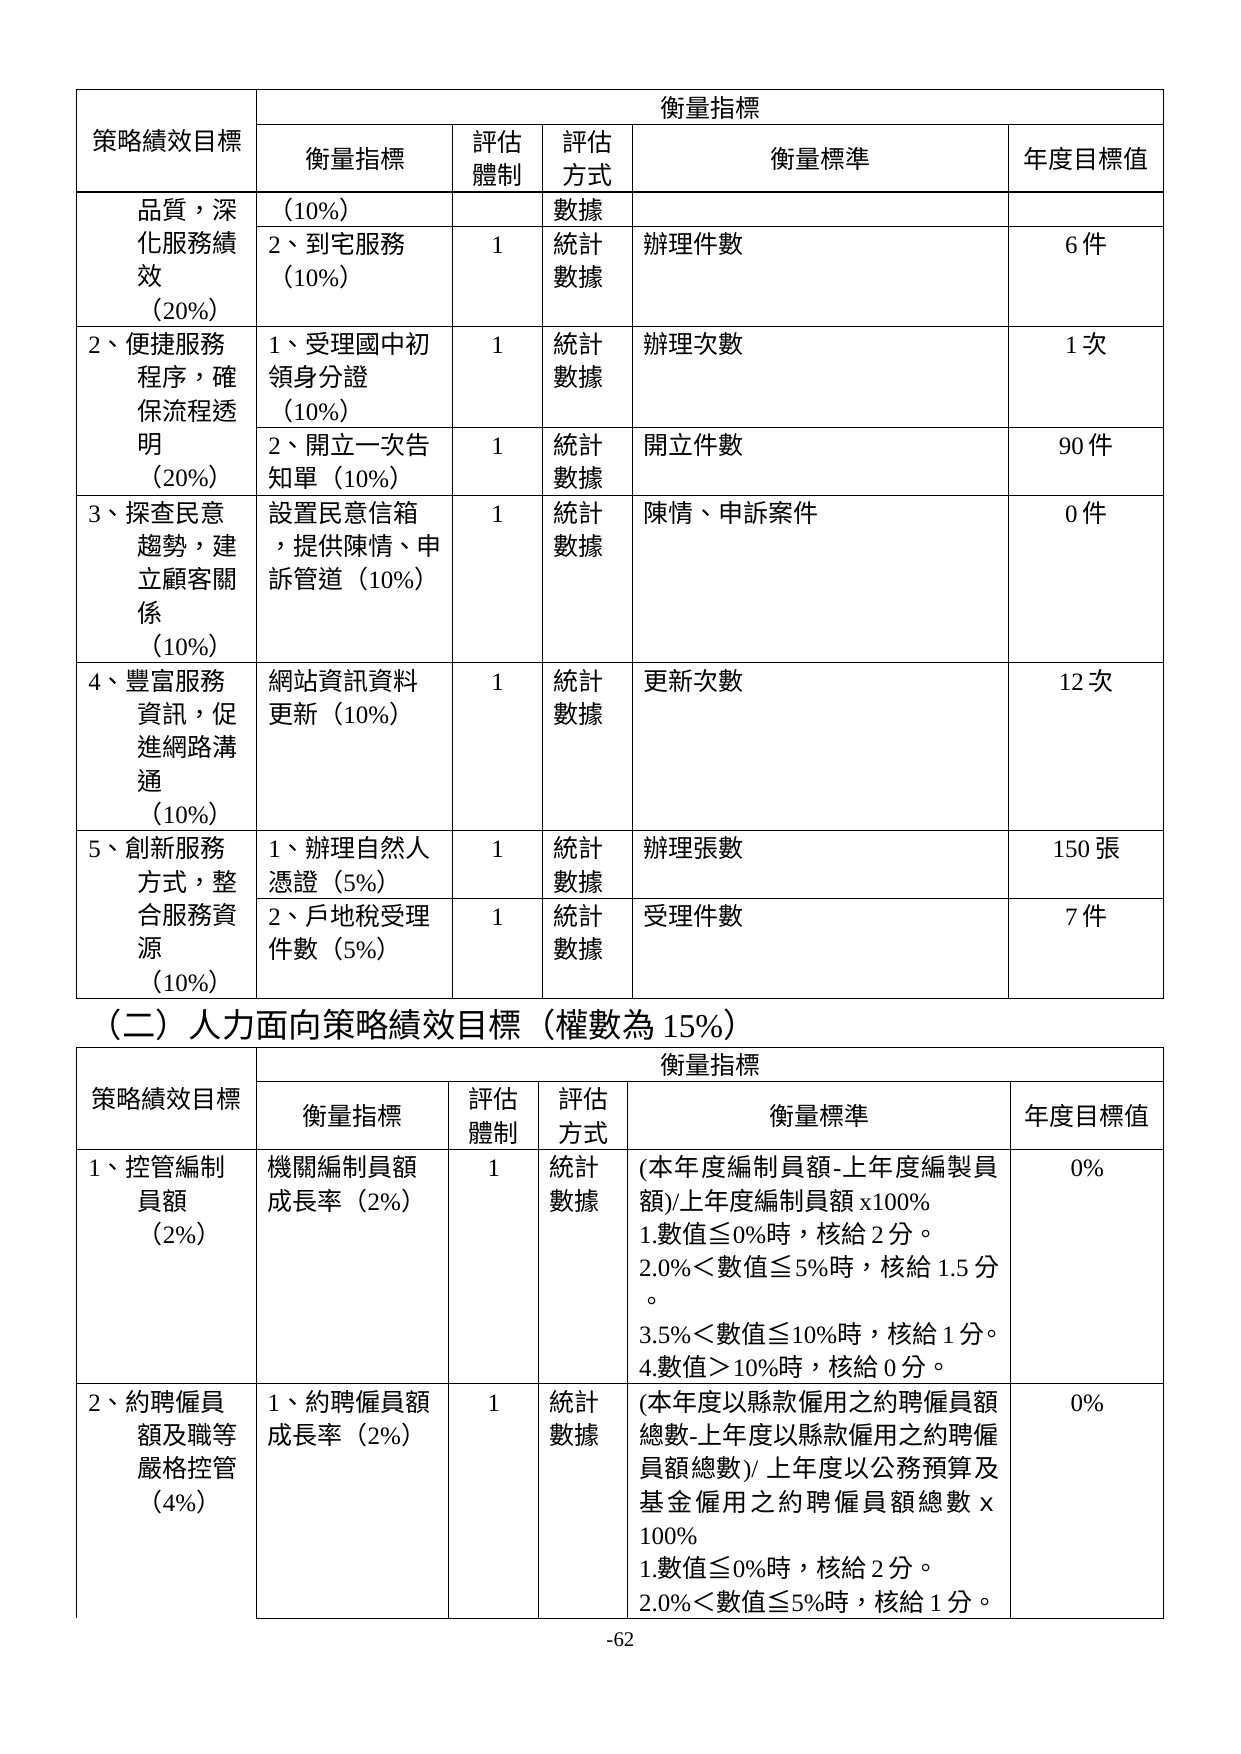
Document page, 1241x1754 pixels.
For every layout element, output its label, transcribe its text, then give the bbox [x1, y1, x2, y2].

table_cell 辦理次數 [633, 327, 1008, 427]
table_cell 年度目標值 [1009, 125, 1163, 191]
table_header 策略績效目標 [77, 1048, 256, 1149]
table_cell 豐富服務資訊，促進網路溝通（10%） [77, 663, 256, 830]
table_cell 網站資訊資料更新（10%） [257, 663, 452, 830]
table_cell 開立件數 [633, 428, 1008, 494]
table_cell 1、辦理自然人憑證（5%） [257, 831, 452, 898]
table_cell 評估體制 [453, 125, 542, 191]
table_header 衡量指標 [257, 1048, 1163, 1081]
table_cell 2、戶地稅受理件數（5%） [257, 899, 452, 998]
table_cell 統計數據 [543, 327, 632, 427]
table_cell 1 [453, 428, 542, 494]
table_cell 90件 [1009, 428, 1163, 494]
table_cell 1 [453, 663, 542, 830]
table_cell 6件 [1009, 227, 1163, 326]
table_cell 1 [453, 899, 542, 998]
table_cell [633, 193, 1008, 226]
table_cell 統計數據 [543, 428, 632, 494]
table_header 衡量指標 [257, 90, 1163, 124]
table_cell (本年度以縣款僱用之約聘僱員額總數-上年度以縣款僱用之約聘僱員額總數)/ 上年度以公務預算及基金僱用之約聘僱員額總數ｘ100% 1.數值≦0%時，核給2分。 2.0%＜數值≦5%時，核給1分。 [628, 1384, 1010, 1618]
table_cell 機關編制員額成長率（2%） [257, 1150, 448, 1383]
table_cell 7件 [1009, 899, 1163, 998]
table_cell 2、到宅服務（10%） [257, 227, 452, 326]
table_header 策略績效目標 [77, 90, 256, 191]
table_cell 更新次數 [633, 663, 1008, 830]
table_cell 評估方式 [543, 125, 632, 191]
table_cell 評估體制 [449, 1082, 538, 1149]
table_cell 統計數據 [543, 496, 632, 662]
table_cell 1次 [1009, 327, 1163, 427]
table_cell 1、約聘僱員額成長率（2%） [257, 1384, 448, 1618]
table_cell 0% [1011, 1384, 1163, 1618]
table_cell 2、開立一次告知單（10%） [257, 428, 452, 494]
table_cell 1 [449, 1150, 538, 1383]
table_cell 1 [449, 1384, 538, 1618]
table_cell 12次 [1009, 663, 1163, 830]
table_cell 150張 [1009, 831, 1163, 898]
table_cell 提升服務品質，深化服務績效（20%） [77, 193, 256, 326]
table_cell 統計數據 [543, 831, 632, 898]
table_cell 探查民意趨勢，建立顧客關係（10%） [77, 496, 256, 662]
table_cell 1 [453, 227, 542, 326]
text （二）人力面向策略績效目標（權數為15%） [88, 999, 1152, 1047]
table_cell 1 [453, 831, 542, 898]
table_cell 數據 [543, 193, 632, 226]
table_cell [1009, 193, 1163, 226]
table_cell 0件 [1009, 496, 1163, 662]
table_cell 1 [453, 327, 542, 427]
table_cell 0% [1011, 1150, 1163, 1383]
table_cell 便捷服務程序，確保流程透明（20%） [77, 327, 256, 494]
table_cell 創新服務方式，整合服務資源（10%） [77, 831, 256, 998]
table_cell 衡量標準 [633, 125, 1008, 191]
table_cell 設置民意信箱，提供陳情、申訴管道（10%） [257, 496, 452, 662]
table_cell 1 [453, 496, 542, 662]
table_cell （10%） [257, 193, 452, 226]
table_cell 控管編制員額（2%） [77, 1150, 256, 1383]
table_cell 年度目標值 [1011, 1082, 1163, 1149]
table_cell 辦理件數 [633, 227, 1008, 326]
table_cell 受理件數 [633, 899, 1008, 998]
table_cell 陳情、申訴案件 [633, 496, 1008, 662]
table_cell 衡量指標 [257, 125, 452, 191]
table_cell 統計數據 [543, 227, 632, 326]
table_cell 約聘僱員額及職等嚴格控管（4%） [77, 1384, 256, 1618]
table_cell 辦理張數 [633, 831, 1008, 898]
table_cell 統計數據 [543, 663, 632, 830]
table_cell 衡量標準 [628, 1082, 1010, 1149]
table_cell [453, 193, 542, 226]
table_cell (本年度編制員額-上年度編製員額)/上年度編制員額x100% 1.數值≦0%時，核給2分。 2.0%＜數值≦5%時，核給1.5分。 3.5%＜數值≦10%時，核給1分。 4.數值＞10%時，核給0分。 [628, 1150, 1010, 1383]
table_cell 統計數據 [539, 1150, 627, 1383]
table_cell 統計數據 [543, 899, 632, 998]
table_cell 衡量指標 [257, 1082, 448, 1149]
table_cell 評估方式 [539, 1082, 627, 1149]
table_cell 1、受理國中初領身分證（10%） [257, 327, 452, 427]
table_cell 統計數據 [539, 1384, 627, 1618]
